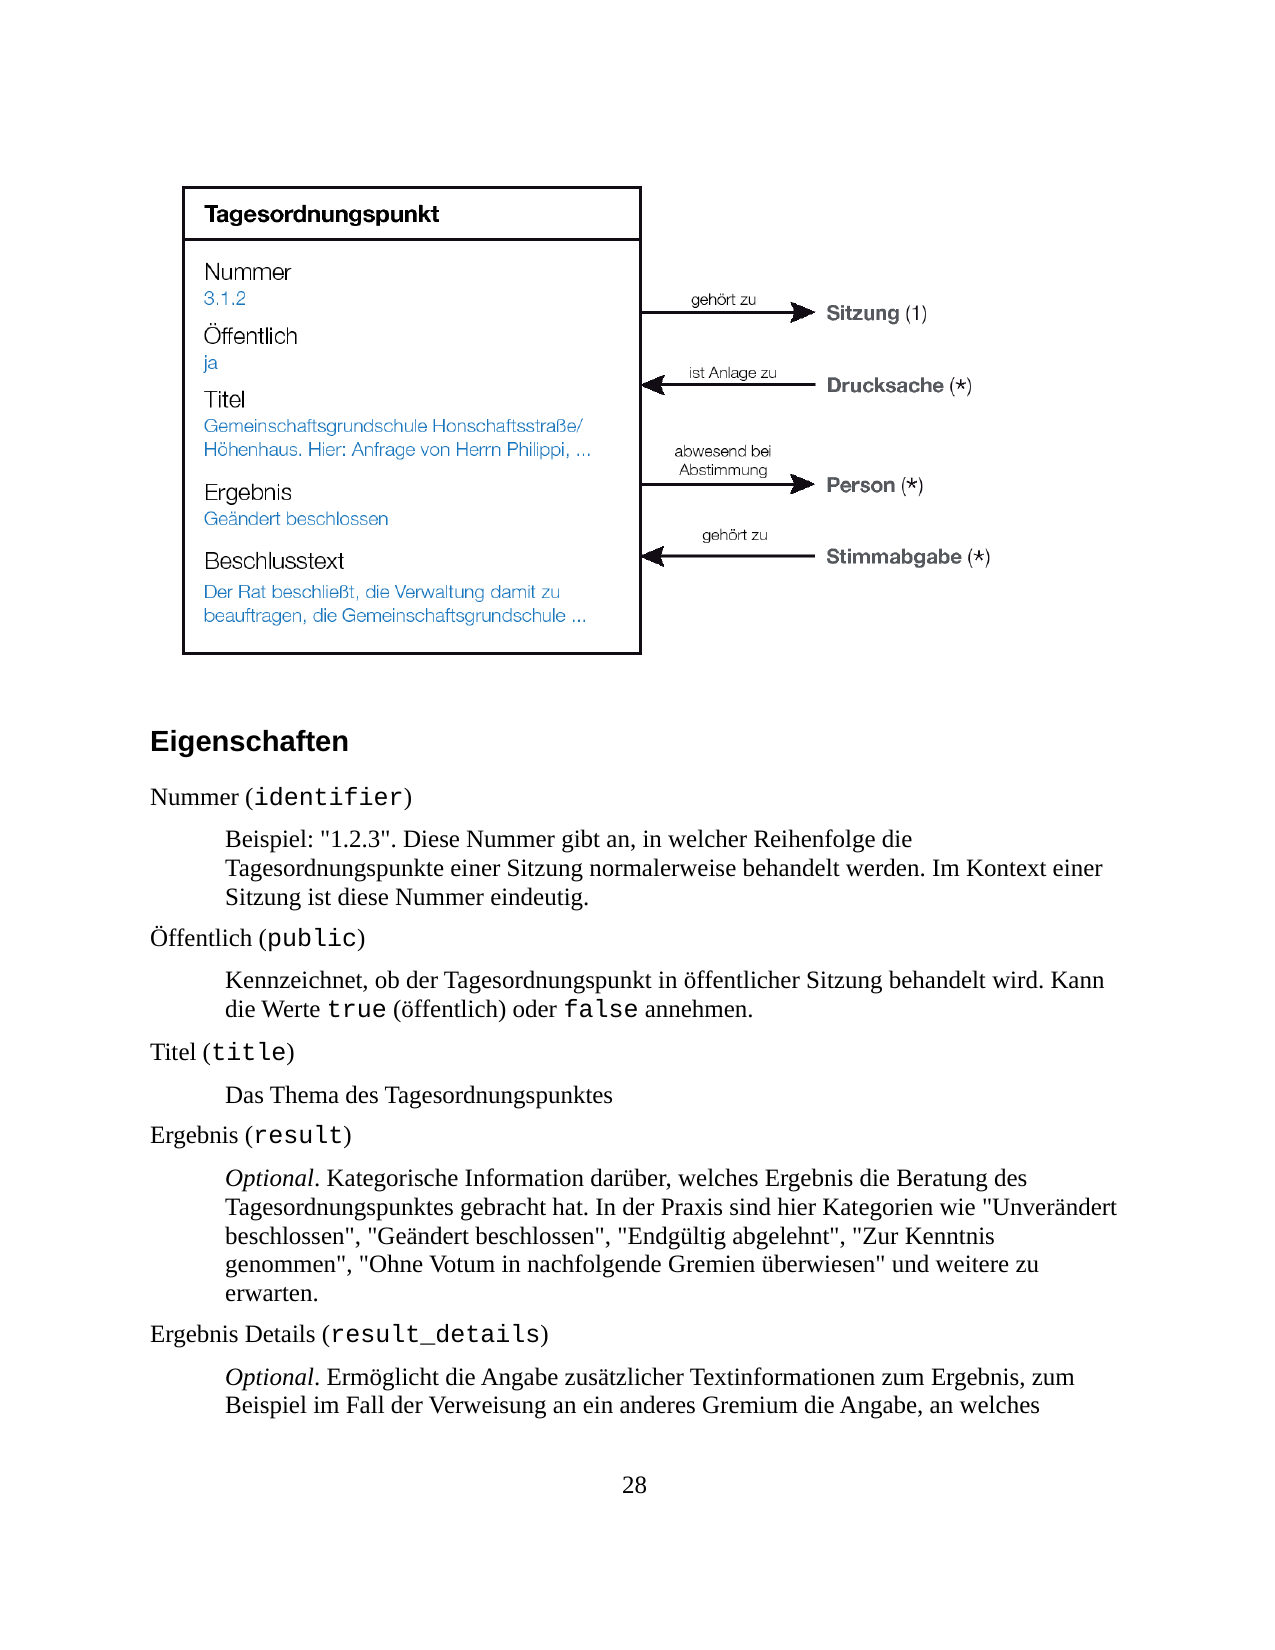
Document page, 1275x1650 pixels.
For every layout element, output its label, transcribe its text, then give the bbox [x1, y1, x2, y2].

subtitle Eigenschaften [150, 723, 1125, 757]
text Öffentlich (public) [150, 923, 1125, 953]
text Das Thema des Tagesordnungspunktes [225, 1080, 1125, 1108]
text Ergebnis Details (result_details) [150, 1319, 1125, 1350]
text Beispiel: "1.2.3". Diese Nummer gibt an, in welcher Reihenfolge die Tagesordnungspunkte einer Sitzung normalerweise behandelt werden. Im Kontext einer Sitzung ist diese Nummer eindeutig. [225, 824, 1125, 911]
text Titel (title) [150, 1037, 1125, 1068]
text Optional. Ermöglicht die Angabe zusätzlicher Textinformationen zum Ergebnis, zum Beispiel im Fall der Verweisung an ein anderes Gremium die Angabe, an welches [225, 1362, 1125, 1419]
text Optional. Kategorische Information darüber, welches Ergebnis die Beratung des Tagesordnungspunktes gebracht hat. In der Praxis sind hier Kategorien wie "Unverändert beschlossen", "Geändert beschlossen", "Endgültig abgelehnt", "Zur Kenntnis genommen", "Ohne Votum in nachfolgende Gremien überwiesen" und weitere zu erwarten. [225, 1163, 1125, 1307]
picture [150, 150, 1096, 690]
text Ergebnis (result) [150, 1121, 1125, 1151]
text Nummer (identifier) [150, 782, 1125, 812]
text Kennzeichnet, ob der Tagesordnungspunkt in öffentlicher Sitzung behandelt wird. Kann die Werte true (öffentlich) oder false annehmen. [225, 965, 1125, 1025]
